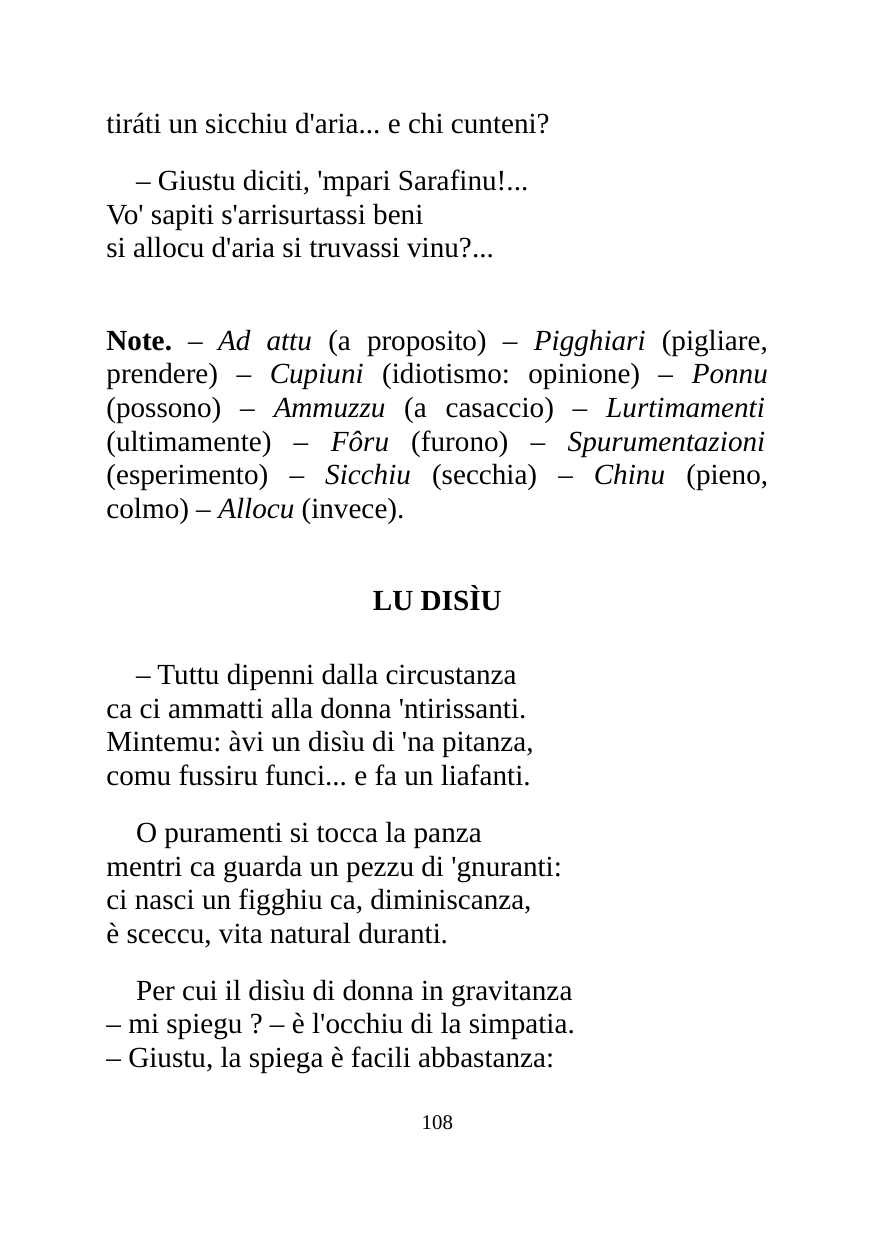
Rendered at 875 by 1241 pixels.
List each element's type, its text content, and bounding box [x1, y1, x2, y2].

text tiráti un sicchiu d'aria... e chi cunteni? [106, 106, 768, 140]
text mentri ca guarda un pezzu di 'gnuranti: [106, 849, 768, 882]
text comu fussiru funci... e fa un liafanti. [106, 758, 768, 792]
text Mintemu: àvi un disìu di 'na pitanza, [106, 724, 768, 758]
text ca ci ammatti alla donna 'ntirissanti. [106, 691, 768, 724]
text si allocu d'aria si truvassi vinu?... [106, 231, 768, 264]
text ci nasci un figghiu ca, diminiscanza, [106, 882, 768, 916]
text LU DISÌU [106, 583, 768, 617]
text – Tuttu dipenni dalla circustanza [106, 657, 768, 691]
text Per cui il disìu di donna in gravitanza [106, 973, 768, 1007]
text O puramenti si tocca la panza [106, 815, 768, 849]
text – Giustu, la spiega è facili abbastanza: [106, 1040, 768, 1074]
text – Giustu diciti, 'mpari Sarafinu!... [106, 163, 768, 197]
text Note. – Ad attu (a proposito) – Pigghiari (pigliare, prendere) – Cupiuni (idiotismo: opinione) – Ponnu (possono) – Ammuzzu (a casaccio) – Lurtimamenti (ultimamente) – Fôru (furono) – Spurumentazioni (esperimento) – Sicchiu (secchia) – Chinu (pieno, colmo) – Allocu (invece). [106, 323, 768, 524]
text – mi spiegu ? – è l'occhiu di la simpatia. [106, 1007, 768, 1040]
text Vo' sapiti s'arrisurtassi beni [106, 197, 768, 231]
text è sceccu, vita natural duranti. [106, 916, 768, 949]
